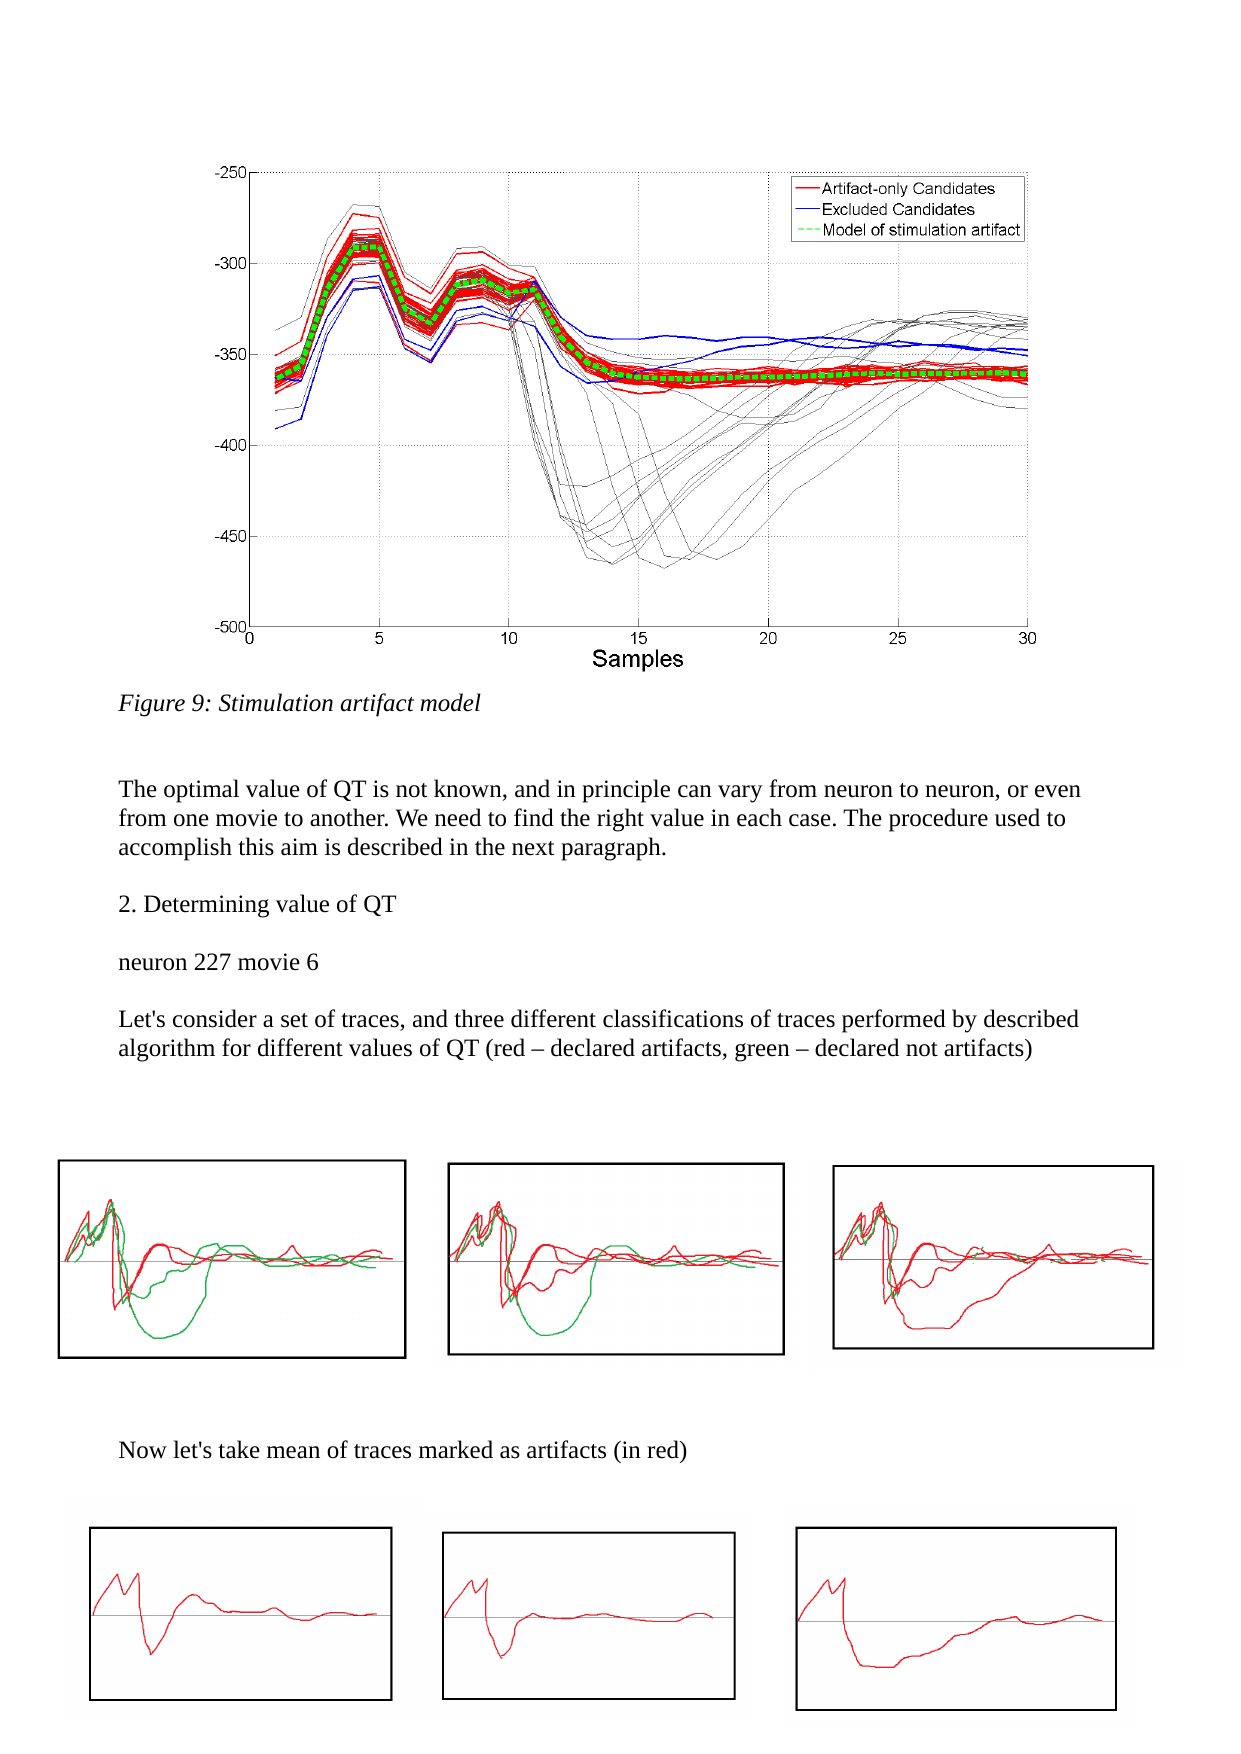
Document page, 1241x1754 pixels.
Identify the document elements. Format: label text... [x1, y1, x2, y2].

picture [36, 1140, 1185, 1377]
picture [62, 1498, 754, 1724]
picture [118, 130, 1123, 688]
text Now let's take mean of traces marked as artifacts (in red) [118, 1435, 1122, 1464]
text 2. Determining value of QT [118, 889, 1122, 918]
text Let's consider a set of traces, and three different classifications of traces performed by described algorithm for different values of QT (red – declared artifacts, green – declared not artifacts) [118, 1004, 1122, 1062]
text Figure 9: Stimulation artifact model [118, 688, 1122, 717]
picture [779, 1504, 1137, 1733]
text neuron 227 movie 6 [118, 947, 1122, 975]
text The optimal value of QT is not known, and in principle can vary from neuron to neuron, or even from one movie to another. We need to find the right value in each case. The procedure used to accomplish this aim is described in the next paragraph. [118, 774, 1122, 860]
